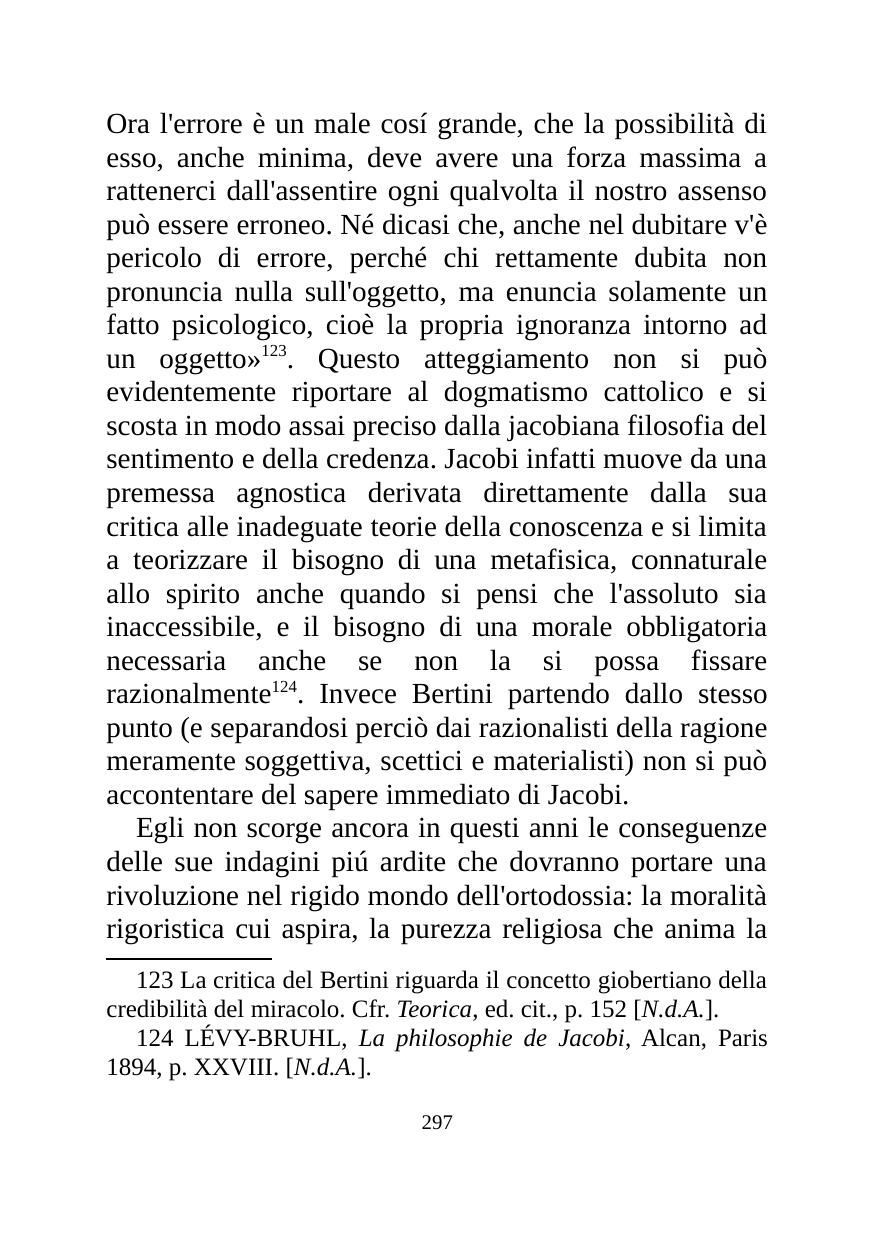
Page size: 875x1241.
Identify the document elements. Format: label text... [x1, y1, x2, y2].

text Egli non scorge ancora in questi anni le conseguenze delle sue indagini piú ardite che dovranno portare una rivoluzione nel rigido mondo dell'ortodossia: la moralità rigoristica cui aspira, la purezza religiosa che anima la [106, 811, 768, 945]
text La critica del Bertini riguarda il concetto giobertiano della credibilità del miracolo. Cfr. Teorica, ed. cit., p. 152 [N.d.A.]. [106, 965, 768, 1023]
text LÉVY-BRUHL, La philosophie de Jacobi, Alcan, Paris 1894, p. XXVIII. [N.d.A.]. [106, 1023, 768, 1080]
text Ora l'errore è un male cosí grande, che la possibilità di esso, anche minima, deve avere una forza massima a rattenerci dall'assentire ogni qualvolta il nostro assenso può essere erroneo. Né dicasi che, anche nel dubitare v'è pericolo di errore, perché chi rettamente dubita non pronuncia nulla sull'oggetto, ma enuncia solamente un fatto psicologico, cioè la propria ignoranza intorno ad un oggetto». Questo atteggiamento non si può evidentemente riportare al dogmatismo cattolico e si scosta in modo assai preciso dalla jacobiana filosofia del sentimento e della credenza. Jacobi infatti muove da una premessa agnostica derivata direttamente dalla sua critica alle inadeguate teorie della conoscenza e si limita a teorizzare il bisogno di una metafisica, connaturale allo spirito anche quando si pensi che l'assoluto sia inaccessibile, e il bisogno di una morale obbligatoria necessaria anche se non la si possa fissare razionalmente. Invece Bertini partendo dallo stesso punto (e separandosi perciò dai razionalisti della ragione meramente soggettiva, scettici e materialisti) non si può accontentare del sapere immediato di Jacobi. [106, 106, 768, 811]
